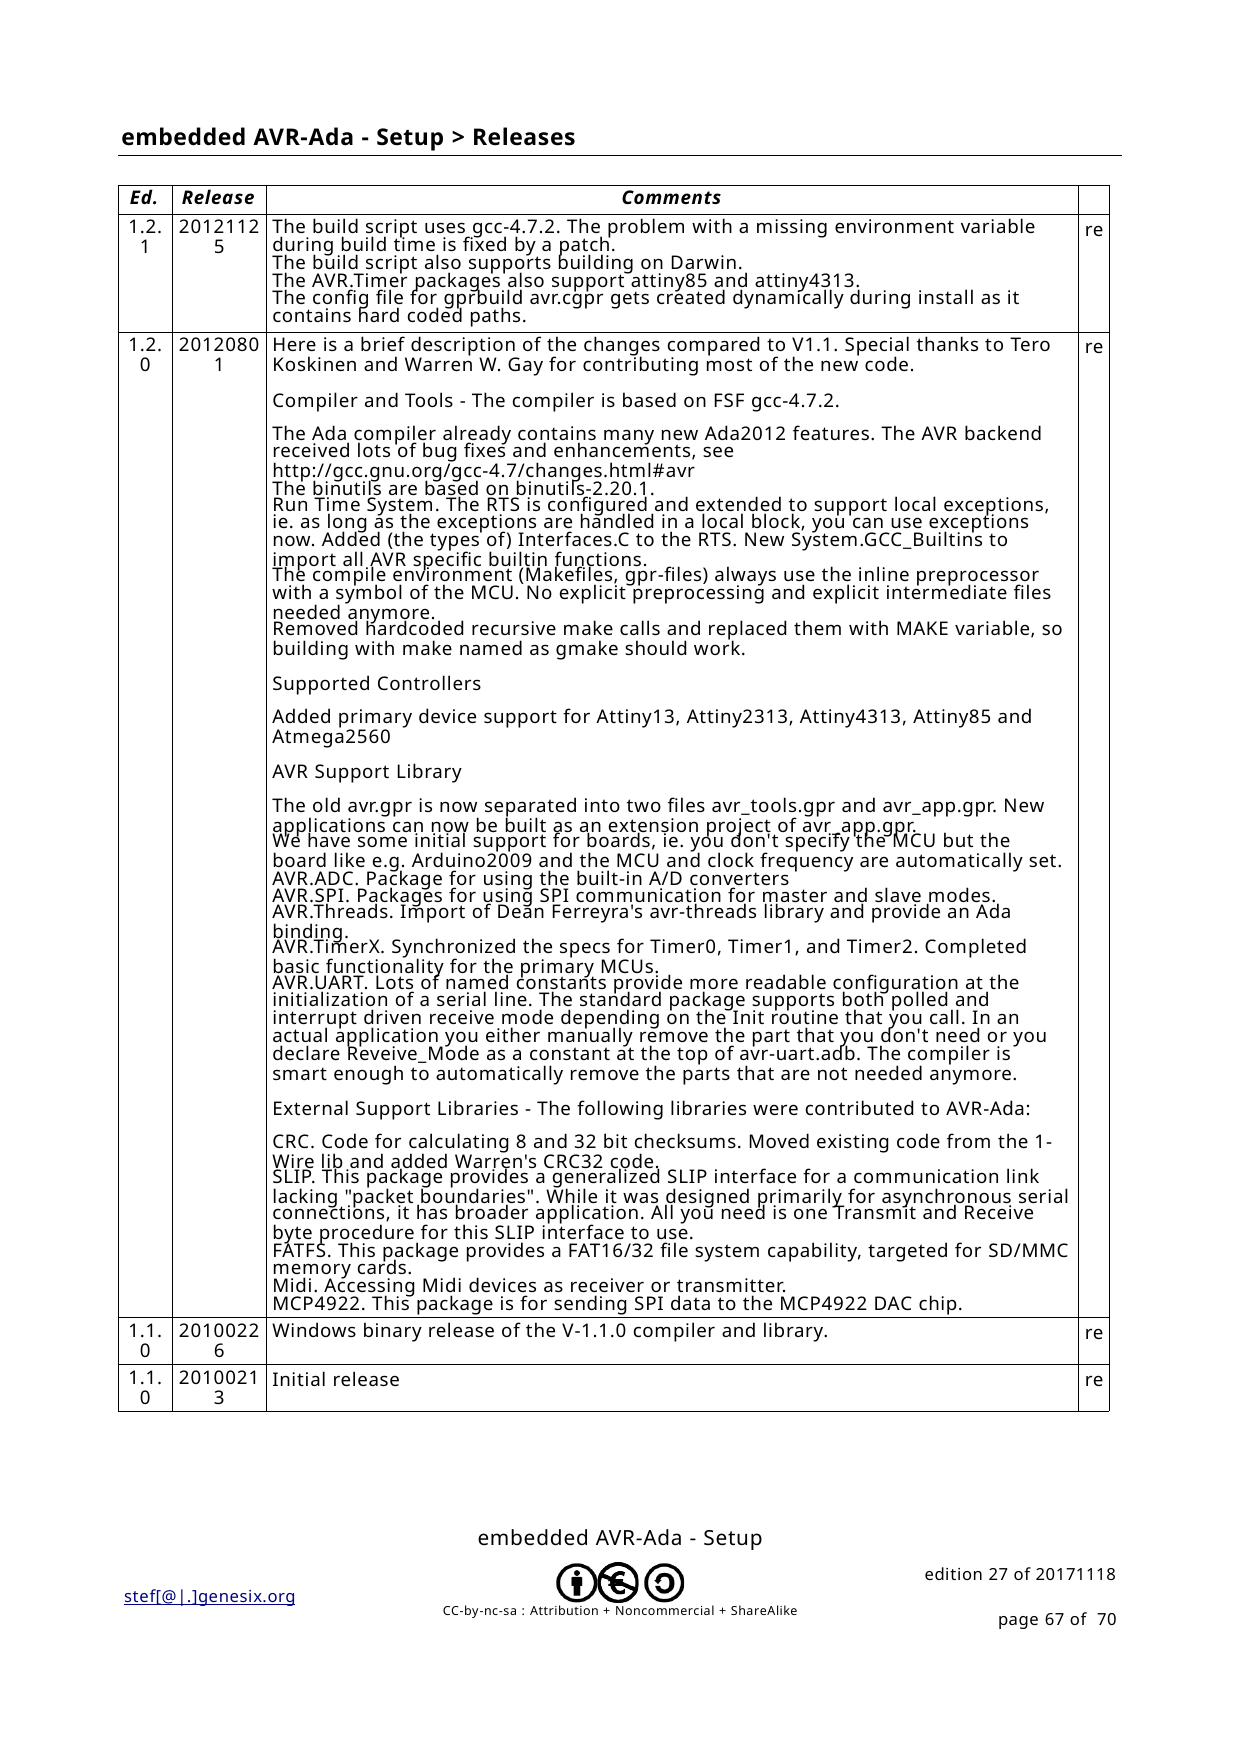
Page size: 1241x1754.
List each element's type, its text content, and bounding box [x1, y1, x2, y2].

table_cell Initial release [267, 1365, 1078, 1411]
table_cell re [1079, 1318, 1109, 1364]
table_cell 20100213 [173, 1365, 266, 1411]
table_cell Here is a brief description of the changes compared to V1.1. Special thanks to Tero Koskinen and Warren W. Gay for contributing most of the new code. Compiler and Tools - The compiler is based on FSF gcc-4.7.2. The Ada compiler already contains many new Ada2012 features. The AVR backend received lots of bug fixes and enhancements, see http://gcc.gnu.org/gcc-4.7/changes.html#avr The binutils are based on binutils-2.20.1. Run Time System. The RTS is configured and extended to support local exceptions, ie. as long as the exceptions are handled in a local block, you can use exceptions now. Added (the types of) Interfaces.C to the RTS. New System.GCC_Builtins to import all AVR specific builtin functions. The compile environment (Makefiles, gpr-files) always use the inline preprocessor with a symbol of the MCU. No explicit preprocessing and explicit intermediate files needed anymore. Removed hardcoded recursive make calls and replaced them with MAKE variable, so building with make named as gmake should work. Supported Controllers Added primary device support for Attiny13, Attiny2313, Attiny4313, Attiny85 and Atmega2560 AVR Support Library The old avr.gpr is now separated into two files avr_tools.gpr and avr_app.gpr. New applications can now be built as an extension project of avr_app.gpr. We have some initial support for boards, ie. you don't specify the MCU but the board like e.g. Arduino2009 and the MCU and clock frequency are automatically set. AVR.ADC. Package for using the built-in A/D converters AVR.SPI. Packages for using SPI communication for master and slave modes. AVR.Threads. Import of Dean Ferreyra's avr-threads library and provide an Ada binding. AVR.TimerX. Synchronized the specs for Timer0, Timer1, and Timer2. Completed basic functionality for the primary MCUs. AVR.UART. Lots of named constants provide more readable configuration at the initialization of a serial line. The standard package supports both polled and interrupt driven receive mode depending on the Init routine that you call. In an actual application you either manually remove the part that you don't need or you declare Reveive_Mode as a constant at the top of avr-uart.adb. The compiler is smart enough to automatically remove the parts that are not needed anymore. External Support Libraries - The following libraries were contributed to AVR-Ada: CRC. Code for calculating 8 and 32 bit checksums. Moved existing code from the 1-Wire lib and added Warren's CRC32 code. SLIP. This package provides a generalized SLIP interface for a communication link lacking "packet boundaries". While it was designed primarily for asynchronous serial connections, it has broader application. All you need is one Transmit and Receive byte procedure for this SLIP interface to use. FATFS. This package provides a FAT16/32 file system capability, targeted for SD/MMC memory cards. Midi. Accessing Midi devices as receiver or transmitter. MCP4922. This package is for sending SPI data to the MCP4922 DAC chip. [267, 333, 1078, 1317]
table_header Ed. [119, 186, 172, 214]
table_cell re [1079, 333, 1109, 1317]
table_cell 1.1.0 [119, 1365, 172, 1411]
table_cell 20120801 [173, 333, 266, 1317]
table_header Release [173, 186, 266, 214]
table_cell re [1079, 1365, 1109, 1411]
table_cell 1.2.1 [119, 215, 172, 332]
table_cell The build script uses gcc-4.7.2. The problem with a missing environment variable during build time is fixed by a patch. The build script also supports building on Darwin. The AVR.Timer packages also support attiny85 and attiny4313. The config file for gprbuild avr.cgpr gets created dynamically during install as it contains hard coded paths. [267, 215, 1078, 332]
table_cell 20100226 [173, 1318, 266, 1364]
picture [643, 1562, 685, 1603]
table_cell Windows binary release of the V-1.1.0 compiler and library. [267, 1318, 1078, 1364]
table_header Comments [267, 186, 1078, 214]
table_cell re [1079, 215, 1109, 332]
table_header [1079, 186, 1109, 214]
table_cell 20121125 [173, 215, 266, 332]
table_cell 1.1.0 [119, 1318, 172, 1364]
picture [555, 1562, 639, 1603]
table_cell 1.2.0 [119, 333, 172, 1317]
